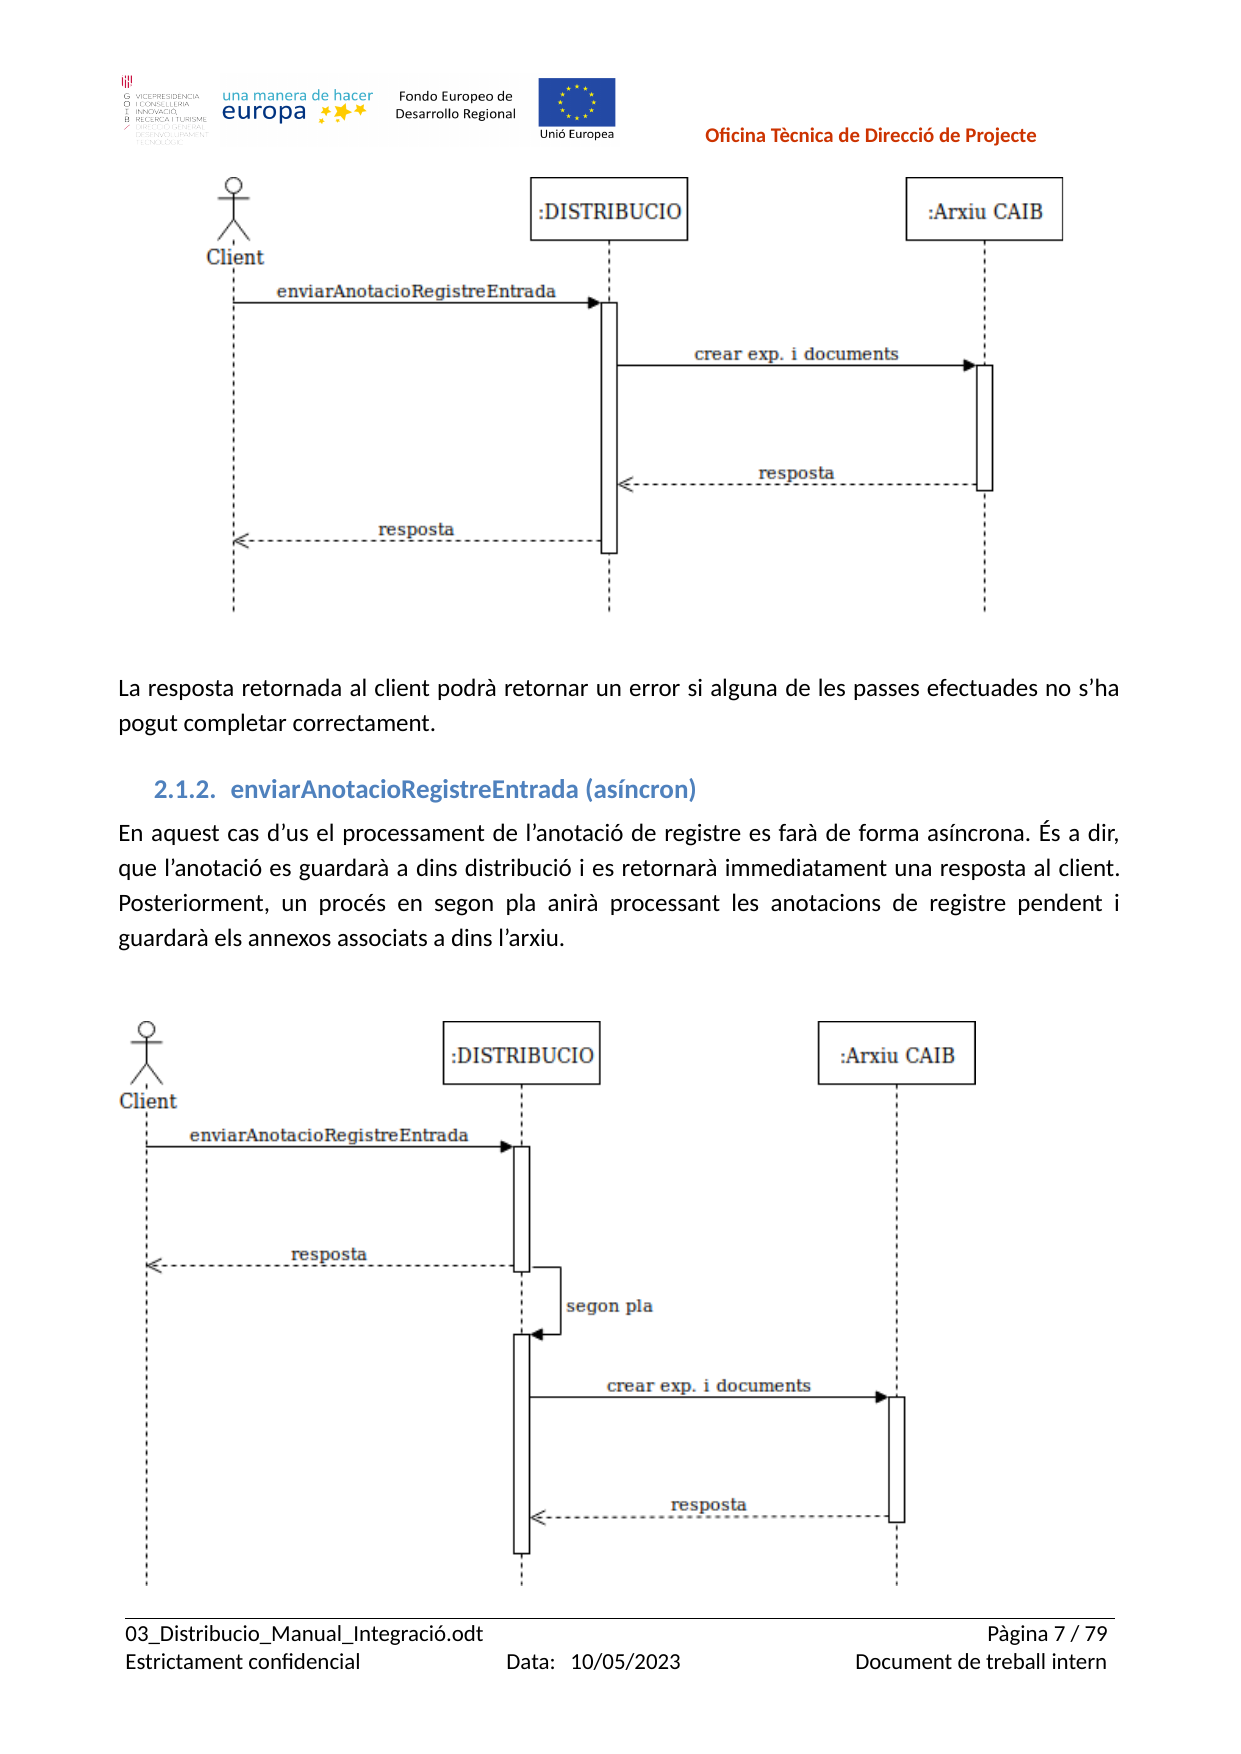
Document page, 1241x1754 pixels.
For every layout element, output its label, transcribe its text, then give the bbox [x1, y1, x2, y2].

picture [205, 177, 1064, 617]
picture [118, 73, 213, 147]
text La resposta retornada al client podrà retornar un error si alguna de les passes efectuades no s’ha pogut completar correctament. [118, 673, 1122, 738]
text En aquest cas d’us el processament de l’anotació de registre es farà de forma asíncrona. És a dir, que l’anotació es guardarà a dins distribució i es retornarà immediatament una resposta al client. Posteriorment, un procés en segon pla anirà processant les anotacions de registre pendent i guardarà els annexos associats a dins l’arxiu. [118, 817, 1122, 953]
subtitle enviarAnotacioRegistreEntrada (asíncron) [153, 772, 1122, 805]
picture [118, 1021, 976, 1586]
picture [219, 73, 621, 147]
